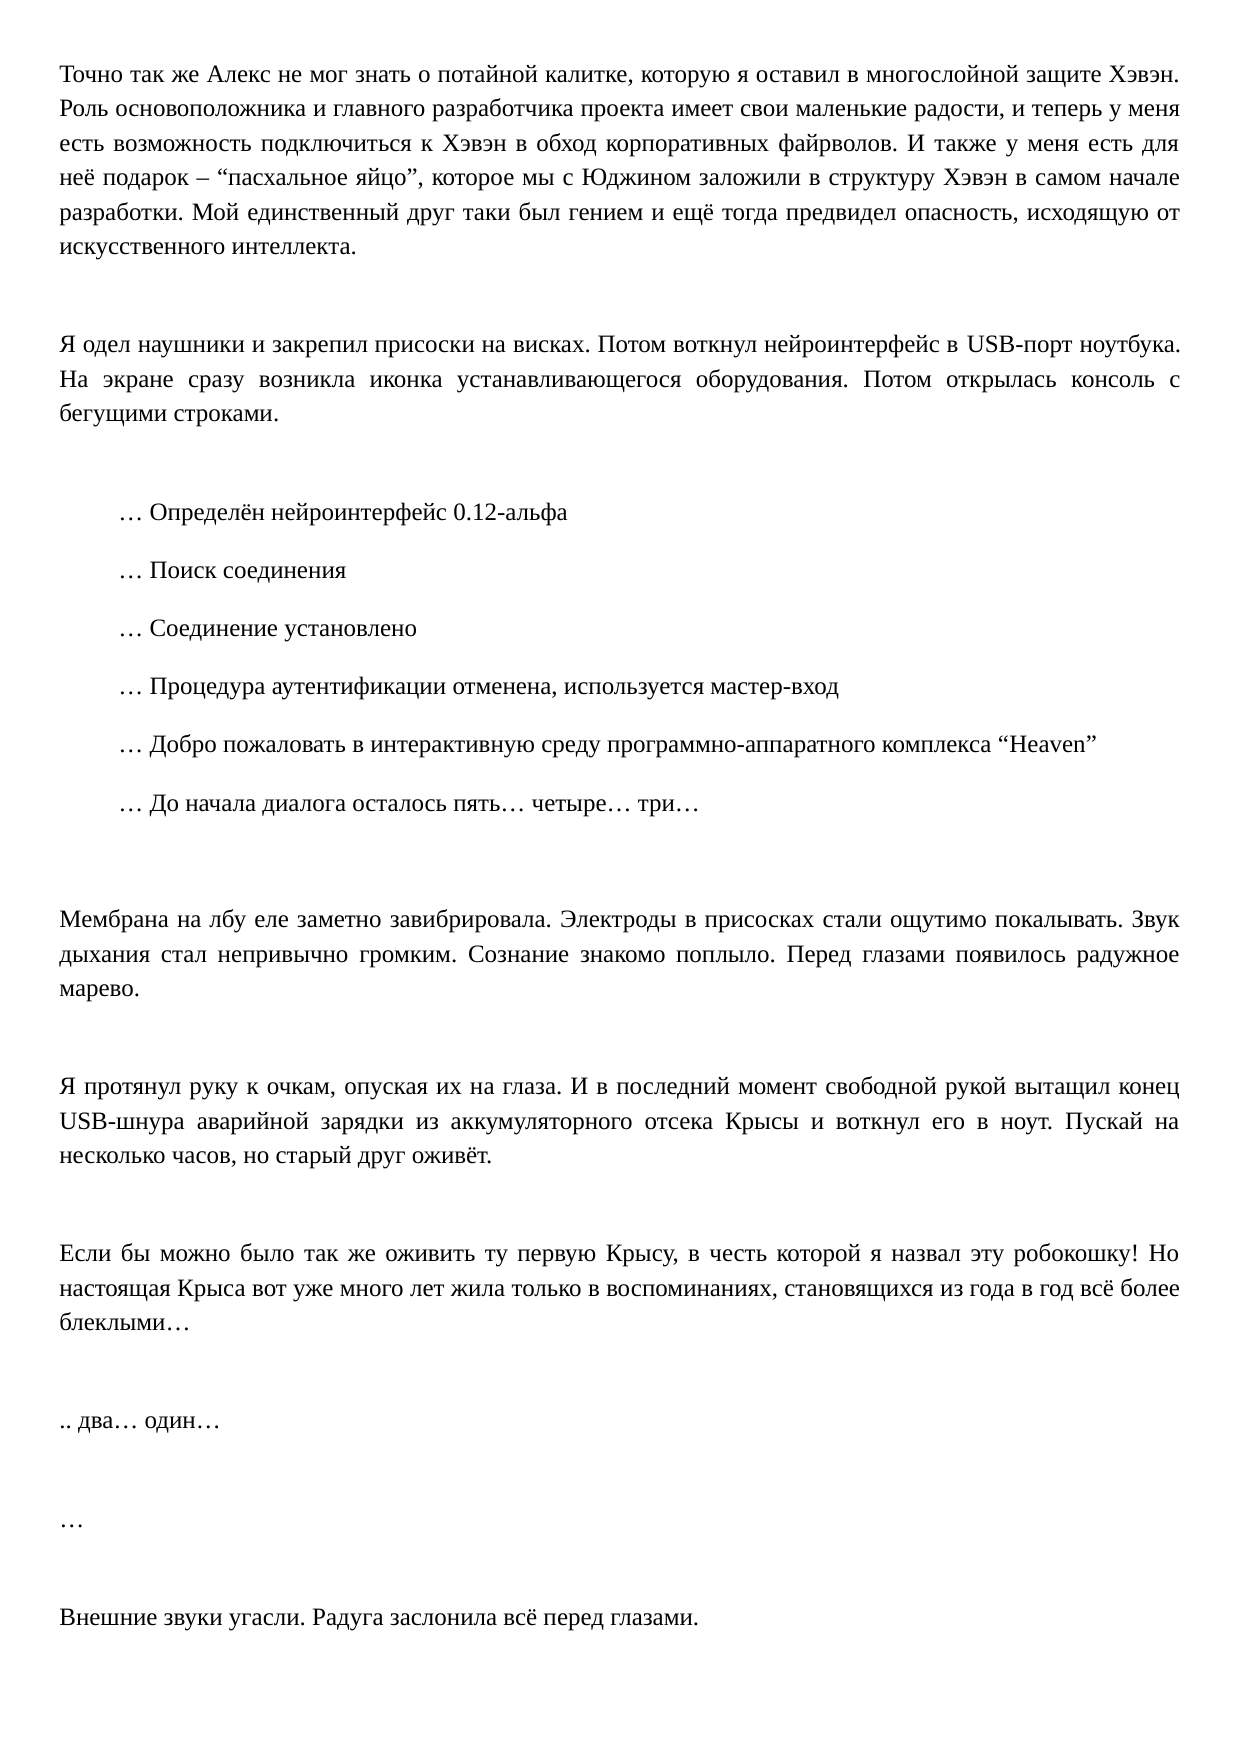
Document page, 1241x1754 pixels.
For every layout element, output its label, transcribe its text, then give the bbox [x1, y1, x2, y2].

text Если бы можно было так же оживить ту первую Крысу, в честь которой я назвал эту робокошку! Но настоящая Крыса вот уже много лет жила только в воспоминаниях, становящихся из года в год всё более блеклыми… [59, 1238, 1181, 1336]
text … Определён нейроинтерфейс 0.12-альфа [118, 497, 1122, 525]
text … До начала диалога осталось пять… четыре… три… [118, 788, 1122, 817]
text … Соединение установлено [118, 613, 1122, 642]
text … Процедура аутентификации отменена, используется мастер-вход [118, 671, 1122, 700]
text Внешние звуки угасли. Радуга заслонила всё перед глазами. [59, 1602, 1181, 1631]
text Я одел наушники и закрепил присоски на висках. Потом воткнул нейроинтерфейс в USB-порт ноутбука. На экране сразу возникла иконка устанавливающегося оборудования. Потом открылась консоль с бегущими строками. [59, 329, 1181, 427]
text .. два… один… [59, 1406, 1181, 1434]
text … Поиск соединения [118, 555, 1122, 584]
text … [59, 1504, 1181, 1532]
text Точно так же Алекс не мог знать о потайной калитке, которую я оставил в многослойной защите Хэвэн. Роль основоположника и главного разработчика проекта имеет свои маленькие радости, и теперь у меня есть возможность подключиться к Хэвэн в обход корпоративных файрволов. И также у меня есть для неё подарок – “пасхальное яйцо”, которое мы с Юджином заложили в структуру Хэвэн в самом начале разработки. Мой единственный друг таки был гением и ещё тогда предвидел опасность, исходящую от искусственного интеллекта. [59, 59, 1181, 260]
text Я протянул руку к очкам, опуская их на глаза. И в последний момент свободной рукой вытащил конец USB-шнура аварийной зарядки из аккумуляторного отсека Крысы и воткнул его в ноут. Пускай на несколько часов, но старый друг оживёт. [59, 1071, 1181, 1169]
text … Добро пожаловать в интерактивную среду программно-аппаратного комплекса “Heaven” [118, 729, 1122, 758]
text Мембрана на лбу еле заметно завибрировала. Электроды в присосках стали ощутимо покалывать. Звук дыхания стал непривычно громким. Сознание знакомо поплыло. Перед глазами появилось радужное марево. [59, 904, 1181, 1002]
